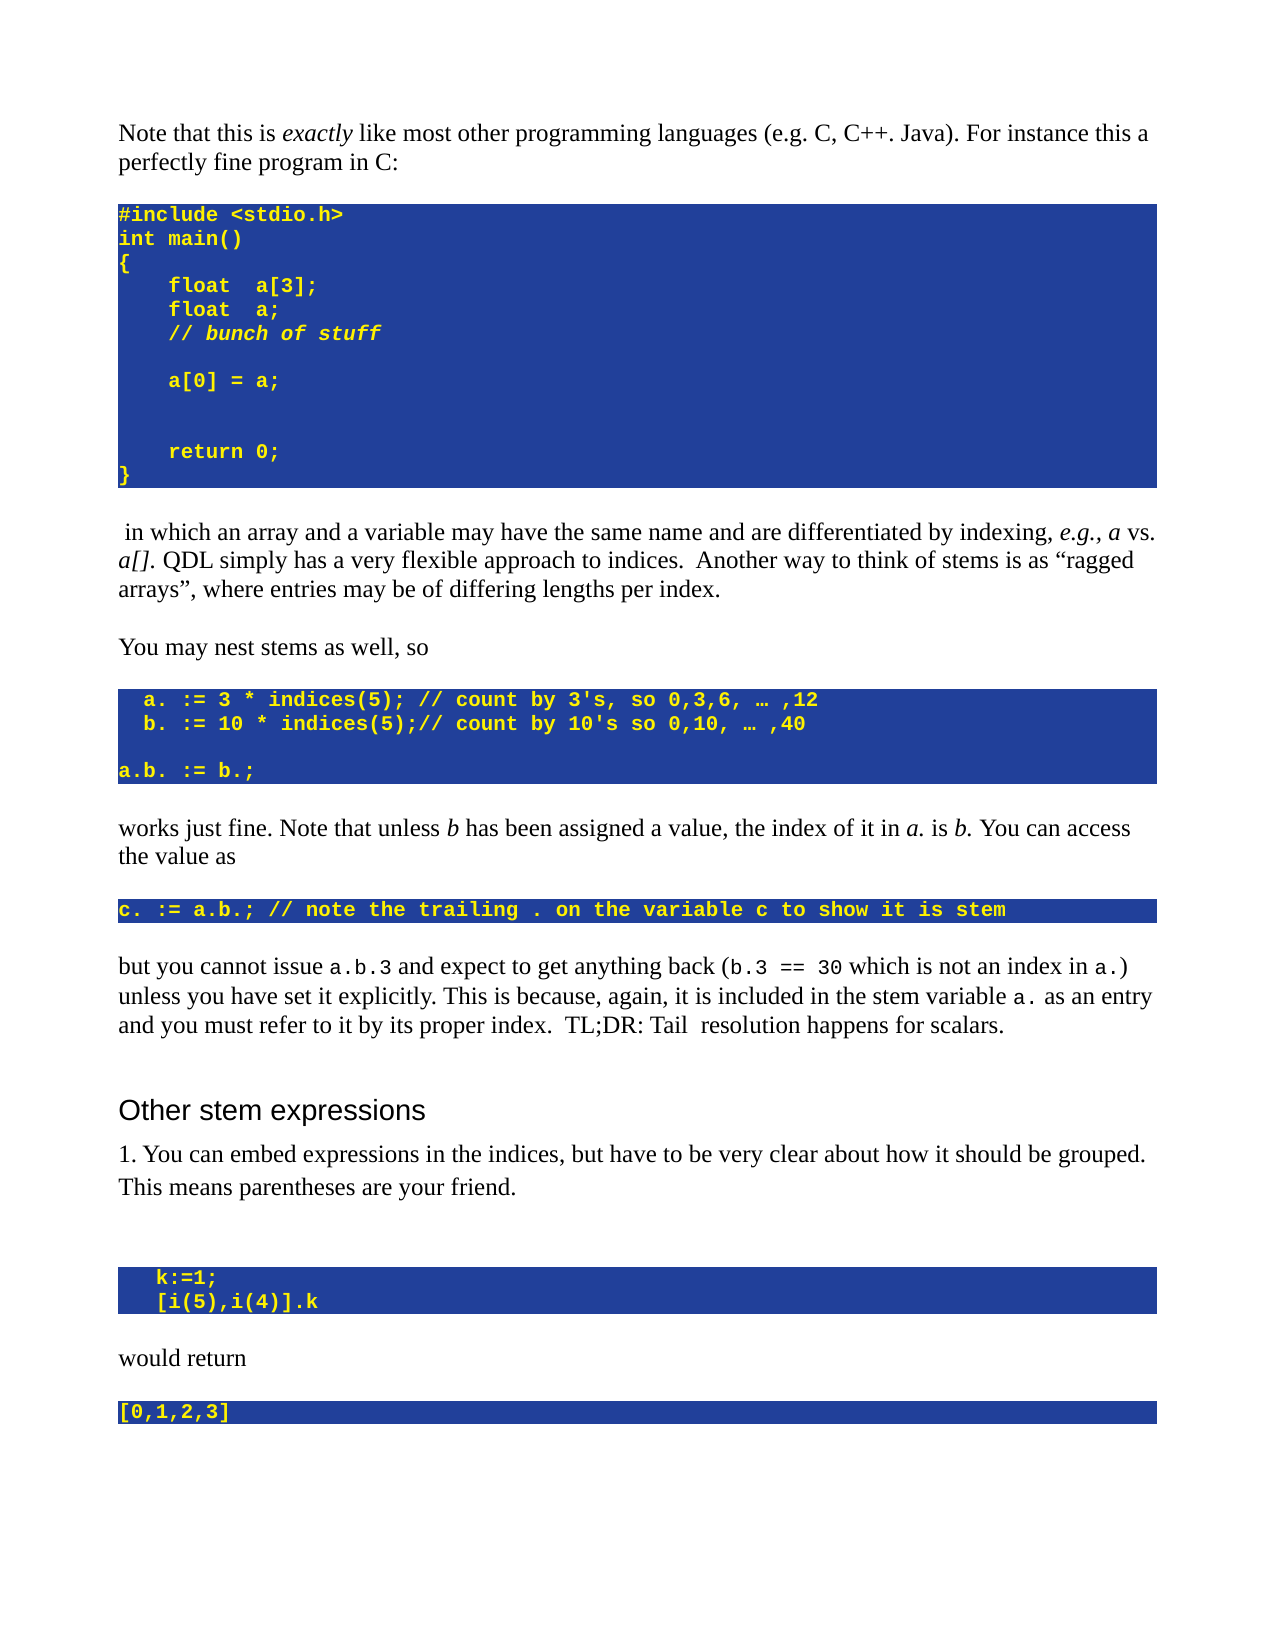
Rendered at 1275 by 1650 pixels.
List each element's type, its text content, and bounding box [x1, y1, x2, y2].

text You may nest stems as well, so [118, 632, 1157, 661]
text return 0; [118, 441, 1157, 464]
text float a[3]; [118, 275, 1157, 299]
subtitle Other stem expressions [118, 1093, 1157, 1127]
text } [118, 464, 1157, 488]
text works just fine. Note that unless b has been assigned a value, the index of it in a. is b. You can access the value as [118, 813, 1157, 870]
text Note that this is exactly like most other programming languages (e.g. C, C++. Java). For instance this a perfectly fine program in C: [118, 118, 1157, 204]
text but you cannot issue a.b.3 and expect to get anything back (b.3 == 30 which is not an index in a.) unless you have set it explicitly. This is because, again, it is included in the stem variable a. as an entry and you must refer to it by its proper index. TL;DR: Tail resolution happens for scalars. [118, 951, 1157, 1039]
text a[0] = a; [118, 370, 1157, 393]
text // bunch of stuff [118, 323, 1157, 346]
text a. := 3 * indices(5); // count by 3's, so 0,3,6, … ,12 [118, 689, 1157, 713]
text [i(5),i(4)].k [118, 1291, 1157, 1314]
text b. := 10 * indices(5);// count by 10's so 0,10, … ,40 [118, 713, 1157, 737]
text would return [118, 1343, 1157, 1372]
text in which an array and a variable may have the same name and are differentiated by indexing, e.g., a vs. a[]. QDL simply has a very flexible approach to indices. Another way to think of stems is as “ragged arrays”, where entries may be of differing lengths per index. [118, 517, 1157, 603]
text [0,1,2,3] [118, 1401, 1157, 1424]
text 1. You can embed expressions in the indices, but have to be very clear about how it should be grouped. This means parentheses are your friend. [118, 1139, 1157, 1201]
text a.b. := b.; [118, 760, 1157, 784]
text #include <stdio.h> [118, 204, 1157, 228]
text { [118, 252, 1157, 275]
text int main() [118, 228, 1157, 252]
text c. := a.b.; // note the trailing . on the variable c to show it is stem [118, 899, 1157, 923]
text float a; [118, 299, 1157, 323]
text k:=1; [118, 1267, 1157, 1291]
